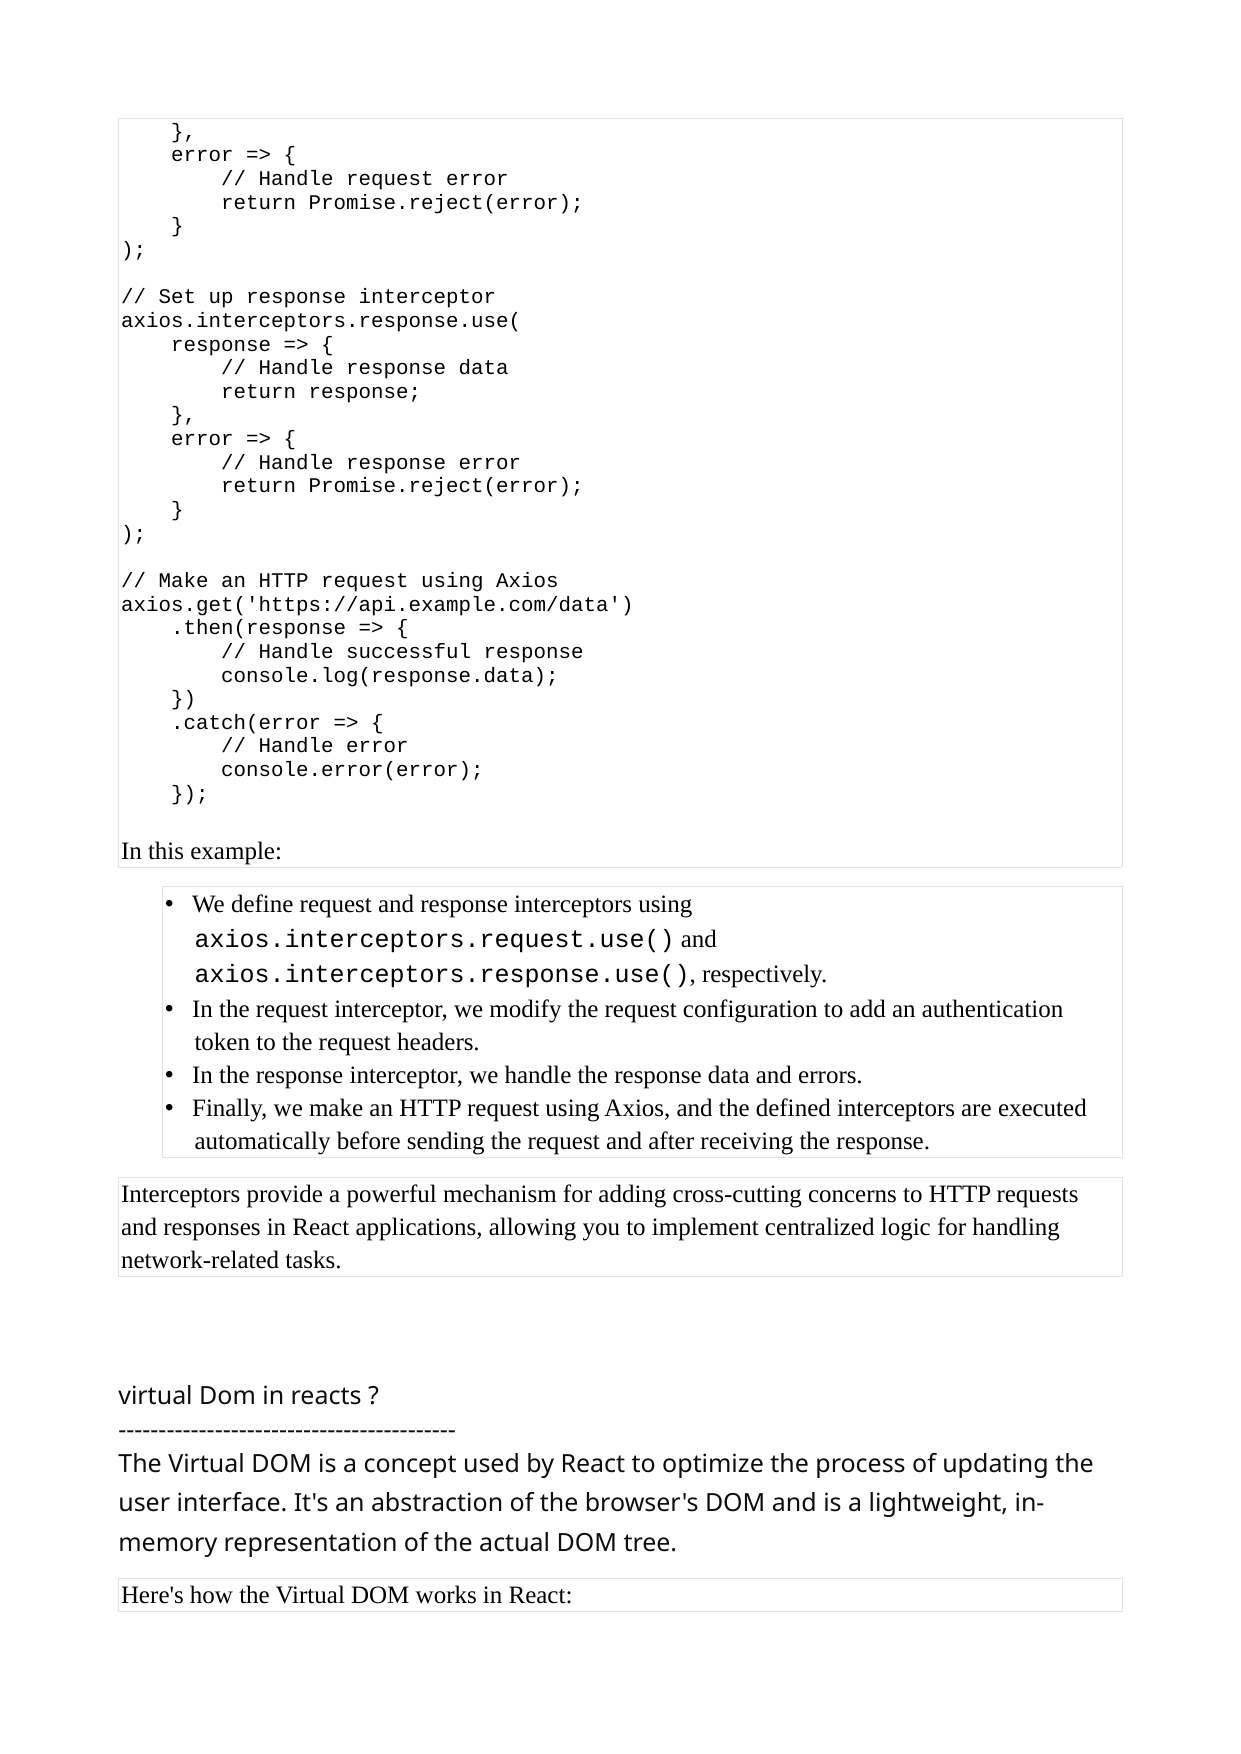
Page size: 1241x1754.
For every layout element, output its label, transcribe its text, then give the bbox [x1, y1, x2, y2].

text The Virtual DOM is a concept used by React to optimize the process of updating the user interface. It's an abstraction of the browser's DOM and is a lightweight, in-memory representation of the actual DOM tree. [118, 1446, 1122, 1558]
text .catch(error => { [119, 709, 1122, 733]
text virtual Dom in reacts ? [118, 1378, 1122, 1412]
text Here's how the Virtual DOM works in React: [119, 1579, 1122, 1611]
text ); [119, 236, 1122, 263]
text return Promise.reject(error); [119, 189, 1122, 213]
text .then(response => { [119, 615, 1122, 638]
text } [119, 496, 1122, 520]
text response => { [119, 331, 1122, 354]
text axios.get('https://api.example.com/data') [119, 591, 1122, 615]
text return response; [119, 378, 1122, 402]
text }, [119, 402, 1122, 426]
text axios.interceptors.response.use( [119, 307, 1122, 331]
text return Promise.reject(error); [119, 473, 1122, 496]
text In this example: [119, 833, 1122, 867]
text // Make an HTTP request using Axios [119, 567, 1122, 591]
text console.log(response.data); [119, 662, 1122, 686]
text Interceptors provide a powerful mechanism for adding cross-cutting concerns to HTTP requests and responses in React applications, allowing you to implement centralized logic for handling network-related tasks. [119, 1178, 1122, 1276]
text error => { [119, 142, 1122, 165]
text }) [119, 686, 1122, 709]
text ------------------------------------------ [118, 1412, 1122, 1446]
text // Handle successful response [119, 638, 1122, 662]
text // Handle error [119, 733, 1122, 757]
text // Set up response interceptor [119, 284, 1122, 307]
list We define request and response interceptors using axios.interceptors.request.use() and axios.interceptors.response.use(), respectively. [163, 887, 1122, 990]
text error => { [119, 426, 1122, 449]
list Finally, we make an HTTP request using Axios, and the defined interceptors are executed automatically before sending the request and after receiving the response. [163, 1091, 1122, 1157]
list In the response interceptor, we handle the response data and errors. [163, 1058, 1122, 1089]
list In the request interceptor, we modify the request configuration to add an authentication token to the request headers. [163, 992, 1122, 1056]
text }); [119, 780, 1122, 806]
text ); [119, 520, 1122, 546]
text } [119, 213, 1122, 236]
text console.error(error); [119, 757, 1122, 780]
text // Handle request error [119, 165, 1122, 189]
text // Handle response error [119, 449, 1122, 473]
text }, [119, 119, 1122, 142]
text // Handle response data [119, 354, 1122, 378]
